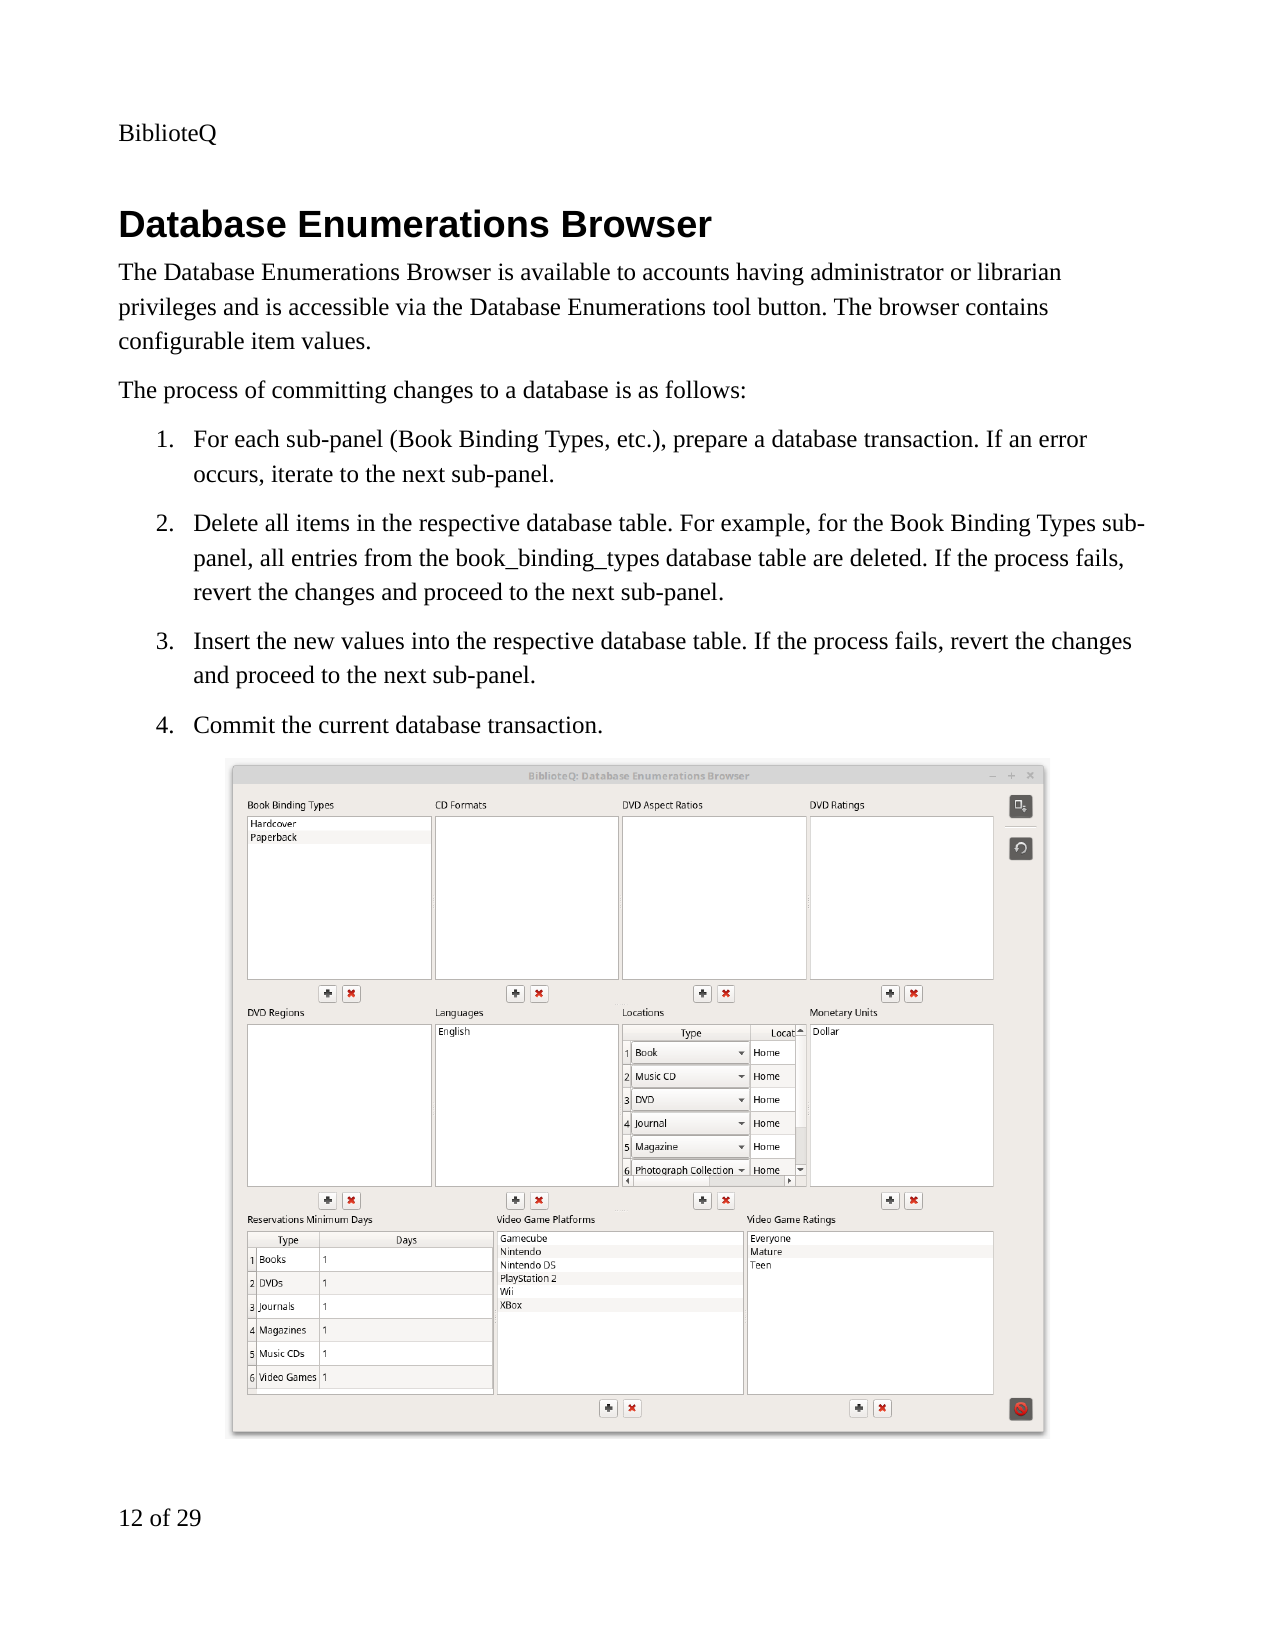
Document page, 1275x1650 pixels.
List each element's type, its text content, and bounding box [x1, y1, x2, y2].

subtitle Database Enumerations Browser [118, 201, 1157, 245]
list Insert the new values into the respective database table. If the process fails, revert the changes and proceed to the next sub-panel. [156, 626, 1157, 689]
text The process of committing changes to a database is as follows: [118, 376, 1157, 404]
picture [225, 758, 1050, 1439]
list Commit the current database transaction. [156, 710, 1157, 738]
list For each sub-panel (Book Binding Types, etc.), prepare a database transaction. If an error occurs, iterate to the next sub-panel. [156, 424, 1157, 488]
text The Database Enumerations Browser is available to accounts having administrator or librarian privileges and is accessible via the Database Enumerations tool button. The browser contains configurable item values. [118, 257, 1157, 355]
list Delete all items in the respective database table. For example, for the Book Binding Types sub-panel, all entries from the book_binding_types database table are deleted. If the process fails, revert the changes and proceed to the next sub-panel. [156, 508, 1157, 606]
